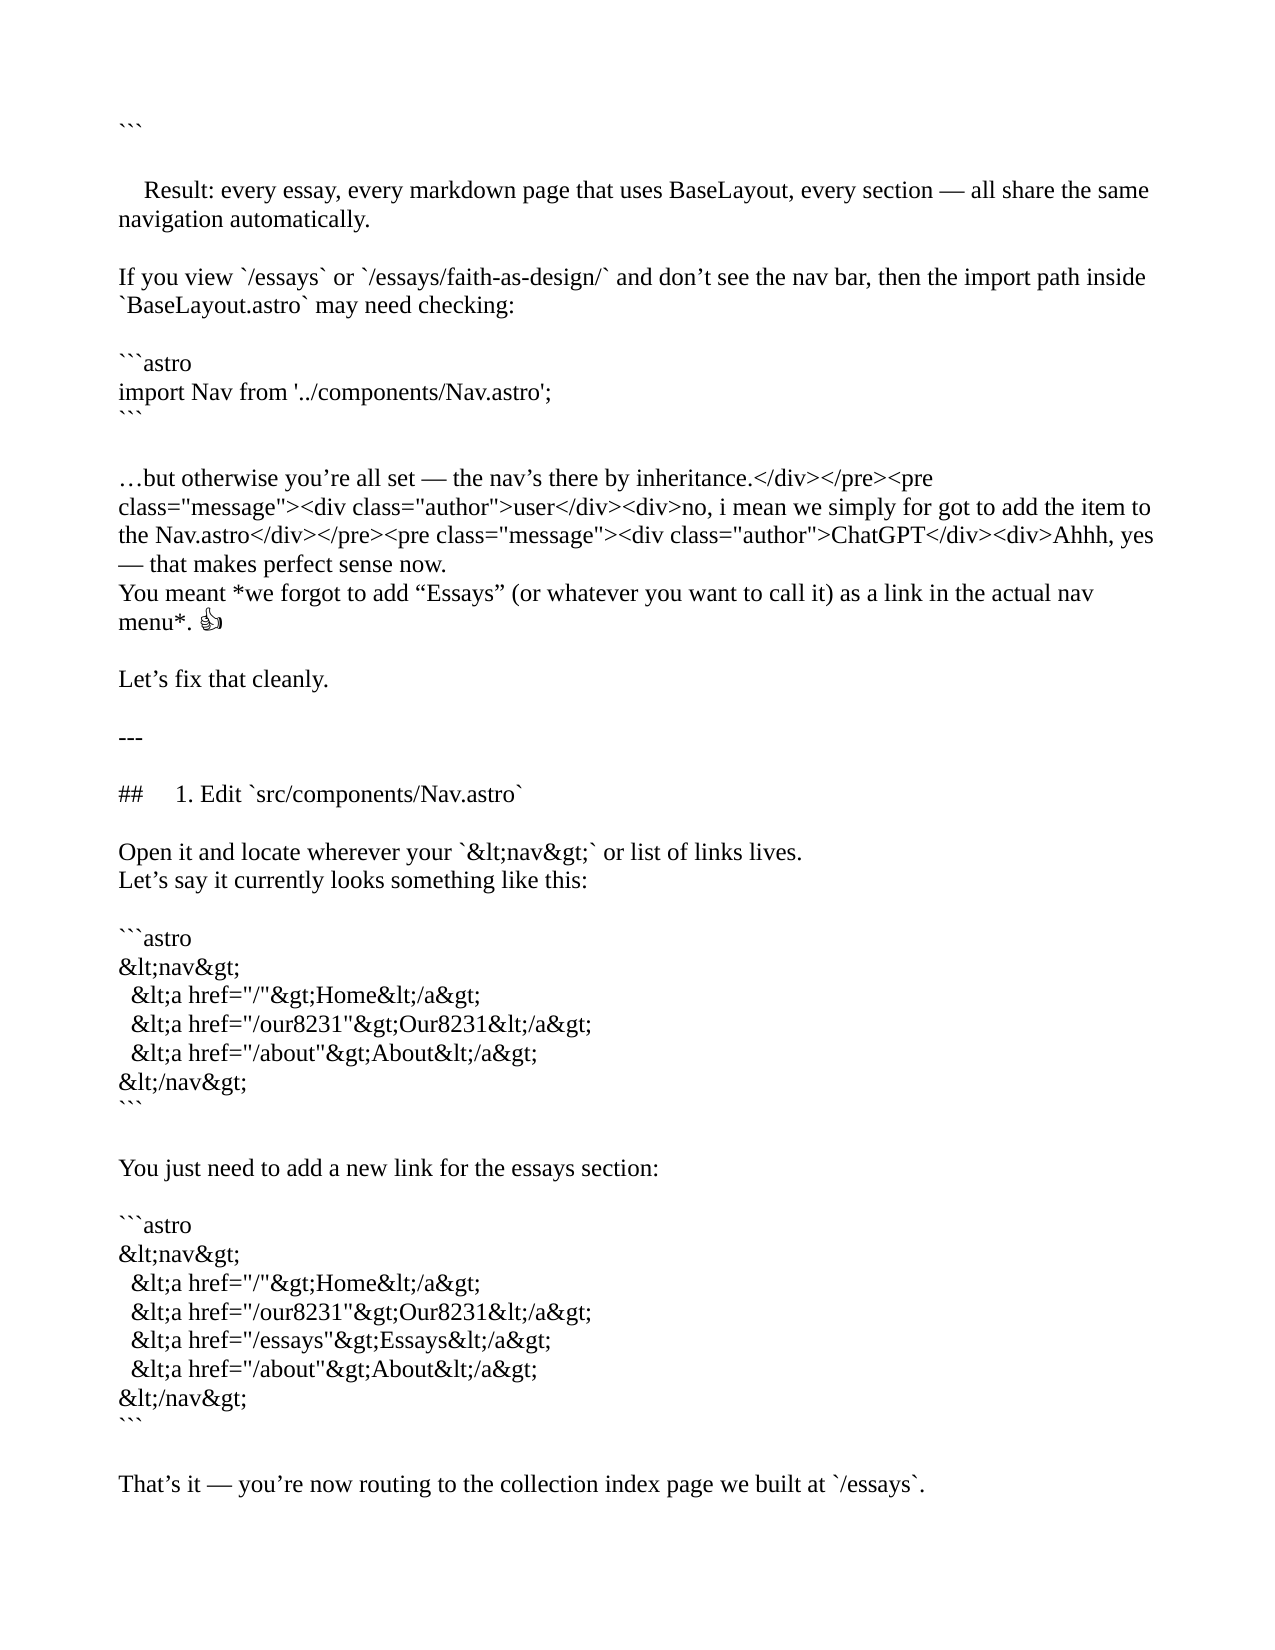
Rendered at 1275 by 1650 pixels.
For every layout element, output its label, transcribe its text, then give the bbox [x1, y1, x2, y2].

text If you view `/essays` or `/essays/faith-as-design/` and don’t see the nav bar, then the import path inside `BaseLayout.astro` may need checking: [118, 262, 1157, 319]
text --- [118, 722, 1157, 751]
text ``` [118, 1096, 1157, 1124]
text …but otherwise you’re all set — the nav’s there by inheritance.</div></pre><pre class="message"><div class="author">user</div><div>no, i mean we simply for got to add the item to the Nav.astro</div></pre><pre class="message"><div class="author">ChatGPT</div><div>Ahhh, yes — that makes perfect sense now. [118, 463, 1157, 578]
text You just need to add a new link for the essays section: [118, 1153, 1157, 1182]
text &lt;a href="/our8231"&gt;Our8231&lt;/a&gt; [118, 1297, 1157, 1326]
text Let’s fix that cleanly. [118, 664, 1157, 693]
text &lt;nav&gt; [118, 952, 1157, 981]
text &lt;a href="/our8231"&gt;Our8231&lt;/a&gt; [118, 1009, 1157, 1038]
text &lt;a href="/about"&gt;About&lt;/a&gt; [118, 1354, 1157, 1383]
text ``` [118, 118, 1157, 147]
text That’s it — you’re now routing to the collection index page we built at `/essays`. [118, 1469, 1157, 1498]
text ```astro [118, 1211, 1157, 1239]
text You meant *we forgot to add “Essays” (or whatever you want to call it) as a link in the actual nav menu*. 👍 [118, 578, 1157, 636]
text Let’s say it currently looks something like this: [118, 866, 1157, 894]
text &lt;/nav&gt; [118, 1067, 1157, 1096]
text &lt;/nav&gt; [118, 1383, 1157, 1412]
text ## ✅ 1. Edit `src/components/Nav.astro` [118, 779, 1157, 808]
text ```astro [118, 348, 1157, 377]
text &lt;a href="/essays"&gt;Essays&lt;/a&gt; [118, 1326, 1157, 1354]
text &lt;a href="/about"&gt;About&lt;/a&gt; [118, 1038, 1157, 1067]
text &lt;a href="/"&gt;Home&lt;/a&gt; [118, 1268, 1157, 1297]
text import Nav from '../components/Nav.astro'; [118, 377, 1157, 406]
text &lt;a href="/"&gt;Home&lt;/a&gt; [118, 981, 1157, 1009]
text ✅ Result: every essay, every markdown page that uses BaseLayout, every section — all share the same navigation automatically. [118, 176, 1157, 233]
text ```astro [118, 923, 1157, 952]
text ``` [118, 1412, 1157, 1441]
text ``` [118, 406, 1157, 434]
text &lt;nav&gt; [118, 1239, 1157, 1268]
text Open it and locate wherever your `&lt;nav&gt;` or list of links lives. [118, 837, 1157, 866]
